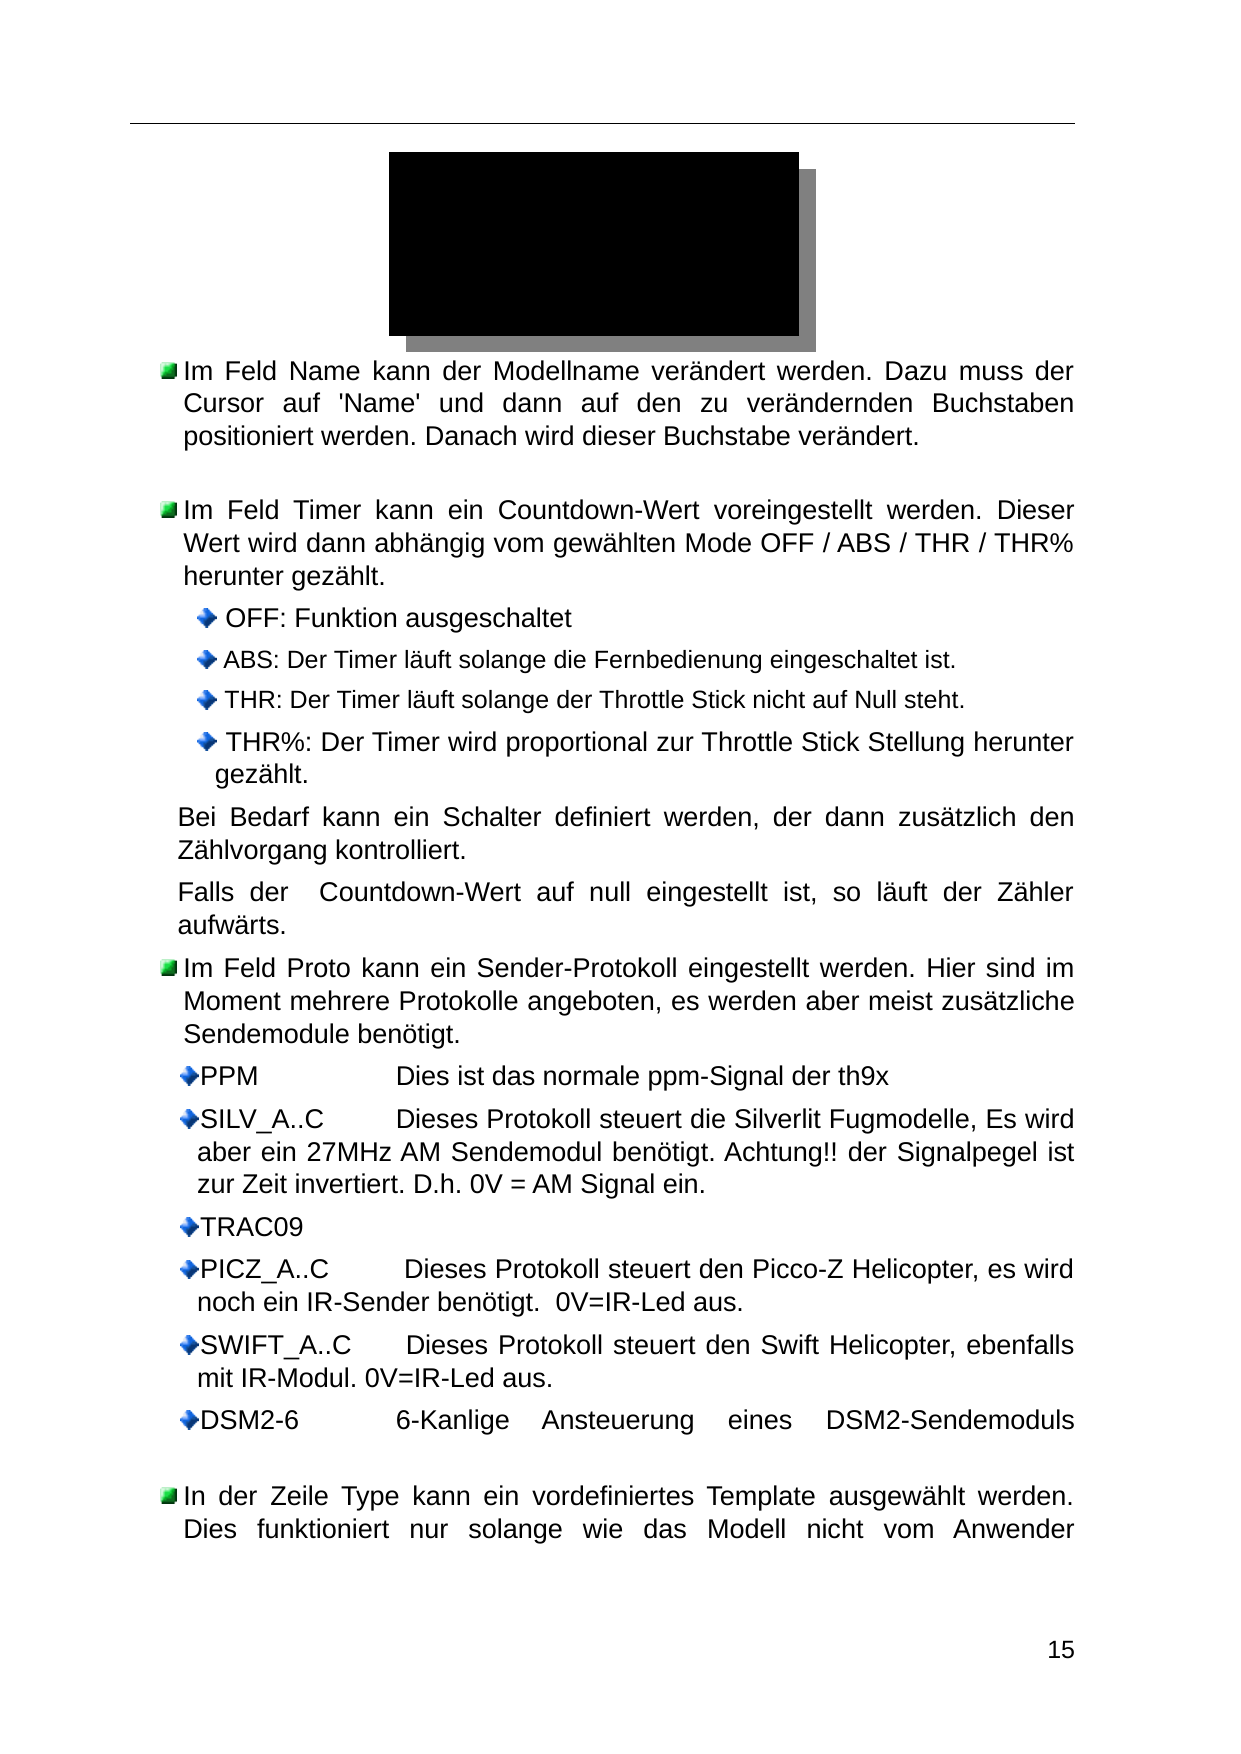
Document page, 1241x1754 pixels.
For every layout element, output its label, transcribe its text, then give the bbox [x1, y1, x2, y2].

picture [180, 1066, 199, 1086]
picture [180, 1335, 199, 1355]
list Im Feld Proto kann ein Sender-Protokoll eingestellt werden. Hier sind im Moment mehrere Protokolle angeboten, es werden aber meist zusätzliche Sendemodule benötigt. [130, 953, 1075, 1049]
list OFF: Funktion ausgeschaltet [167, 603, 1075, 633]
picture [160, 501, 177, 518]
picture [197, 732, 217, 751]
list SWIFT_A..C Dieses Protokoll steuert den Swift Helicopter, ebenfalls mit IR-Modul. 0V=IR-Led aus. [150, 1330, 1075, 1393]
picture [197, 608, 217, 628]
list PPM Dies ist das normale ppm-Signal der th9x [150, 1061, 1075, 1091]
picture [197, 690, 217, 710]
picture [180, 1260, 199, 1279]
picture [180, 1217, 199, 1237]
list PICZ_A..C Dieses Protokoll steuert den Picco-Z Helicopter, es wird noch ein IR-Sender benötigt. 0V=IR-Led aus. [150, 1254, 1075, 1317]
picture [180, 1109, 199, 1129]
list TRAC09 [150, 1212, 1075, 1242]
list Im Feld Name kann der Modellname verändert werden. Dazu muss der Cursor auf 'Name' und dann auf den zu verändernden Buchstaben positioniert werden. Danach wird dieser Buchstabe verändert. [130, 152, 1075, 451]
list Bei Bedarf kann ein Schalter definiert werden, der dann zusätzlich den Zählvorgang kontrolliert. [153, 802, 1075, 865]
list SILV_A..C Dieses Protokoll steuert die Silverlit Fugmodelle, Es wird aber ein 27MHz AM Sendemodul benötigt. Achtung!! der Signalpegel ist zur Zeit invertiert. D.h. 0V = AM Signal ein. [150, 1104, 1075, 1199]
picture [197, 650, 217, 669]
picture [180, 1410, 199, 1430]
list ABS: Der Timer läuft solange die Fernbedienung eingeschaltet ist. [167, 646, 1075, 673]
list DSM2-6 6-Kanlige Ansteuerung eines DSM2-Sendemoduls [150, 1405, 1075, 1468]
picture [160, 362, 177, 379]
picture [160, 1487, 177, 1504]
list THR: Der Timer läuft solange der Throttle Stick nicht auf Null steht. [167, 686, 1075, 714]
list In der Zeile Type kann ein vordefiniertes Template ausgewählt werden. Dies funktioniert nur solange wie das Modell nicht vom Anwender [130, 1481, 1075, 1544]
list Im Feld Timer kann ein Countdown-Wert voreingestellt werden. Dieser Wert wird dann abhängig vom gewählten Mode OFF / ABS / THR / THR% herunter gezählt. [130, 495, 1075, 591]
list THR%: Der Timer wird proportional zur Throttle Stick Stellung herunter gezählt. [167, 727, 1075, 789]
list Falls der Countdown-Wert auf null eingestellt ist, so läuft der Zähler aufwärts. [153, 877, 1075, 940]
picture [160, 959, 177, 976]
